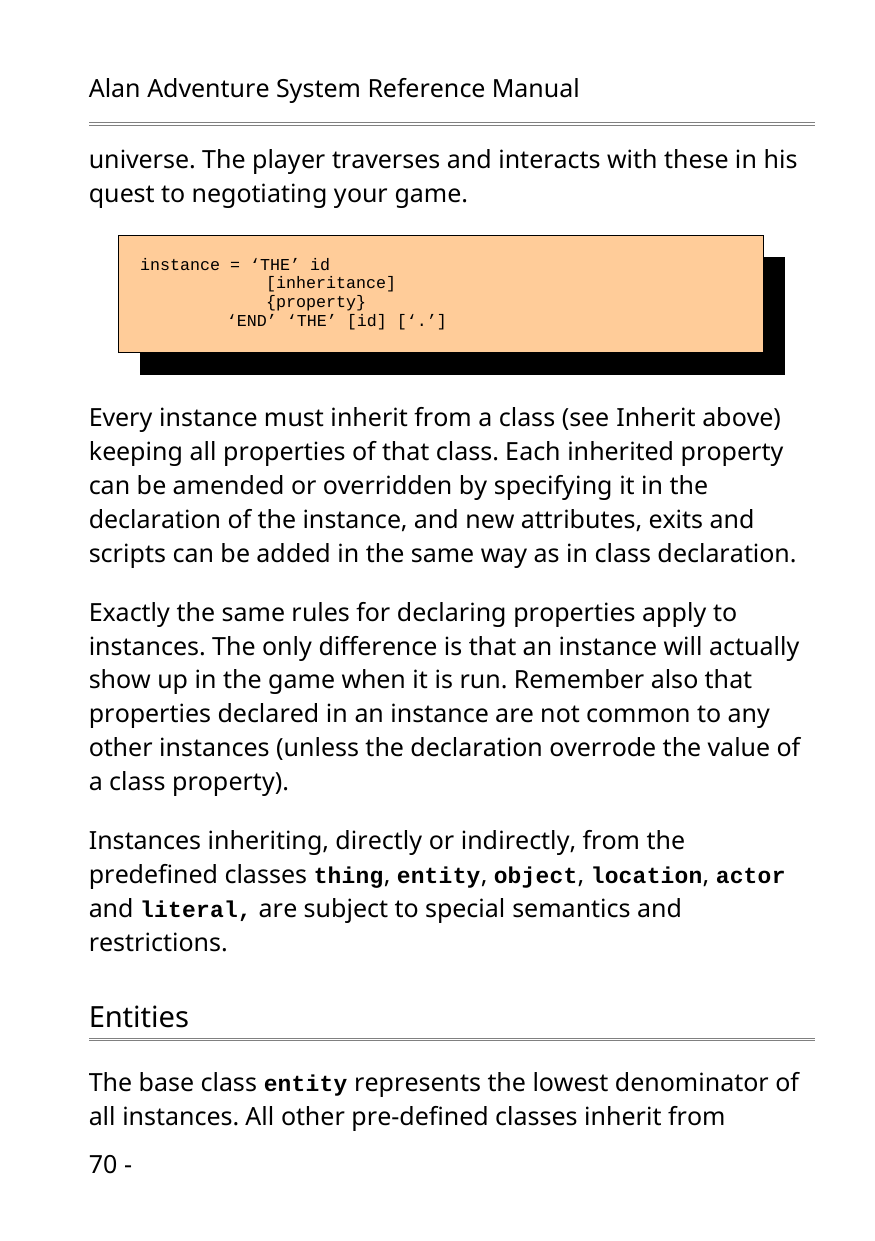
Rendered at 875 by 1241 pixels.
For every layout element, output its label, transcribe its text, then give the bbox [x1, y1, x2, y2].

text Instances inheriting, directly or indirectly, from the predefined classes thing, entity, object, location, actor and literal, are subject to special semantics and restrictions. [88, 823, 815, 959]
text The base class entity represents the lowest denominator of all instances. All other pre-defined classes inherit from [88, 1065, 815, 1133]
subtitle Entities [88, 997, 815, 1040]
text universe. The player traverses and interacts with these in his quest to negotiating your game. [88, 142, 815, 210]
text Exactly the same rules for declaring properties apply to instances. The only difference is that an instance will actually show up in the game when it is run. Remember also that properties declared in an instance are not common to any other instances (unless the declaration overrode the value of a class property). [88, 594, 815, 798]
text instance = ‘THE’ id [inheritance] {property} ‘END’ ‘THE’ [id] [‘.’] [119, 236, 763, 352]
text Every instance must inherit from a class (see Inherit above) keeping all properties of that class. Each inherited property can be amended or overridden by specifying it in the declaration of the instance, and new attributes, exits and scripts can be added in the same way as in class declaration. [88, 400, 815, 569]
